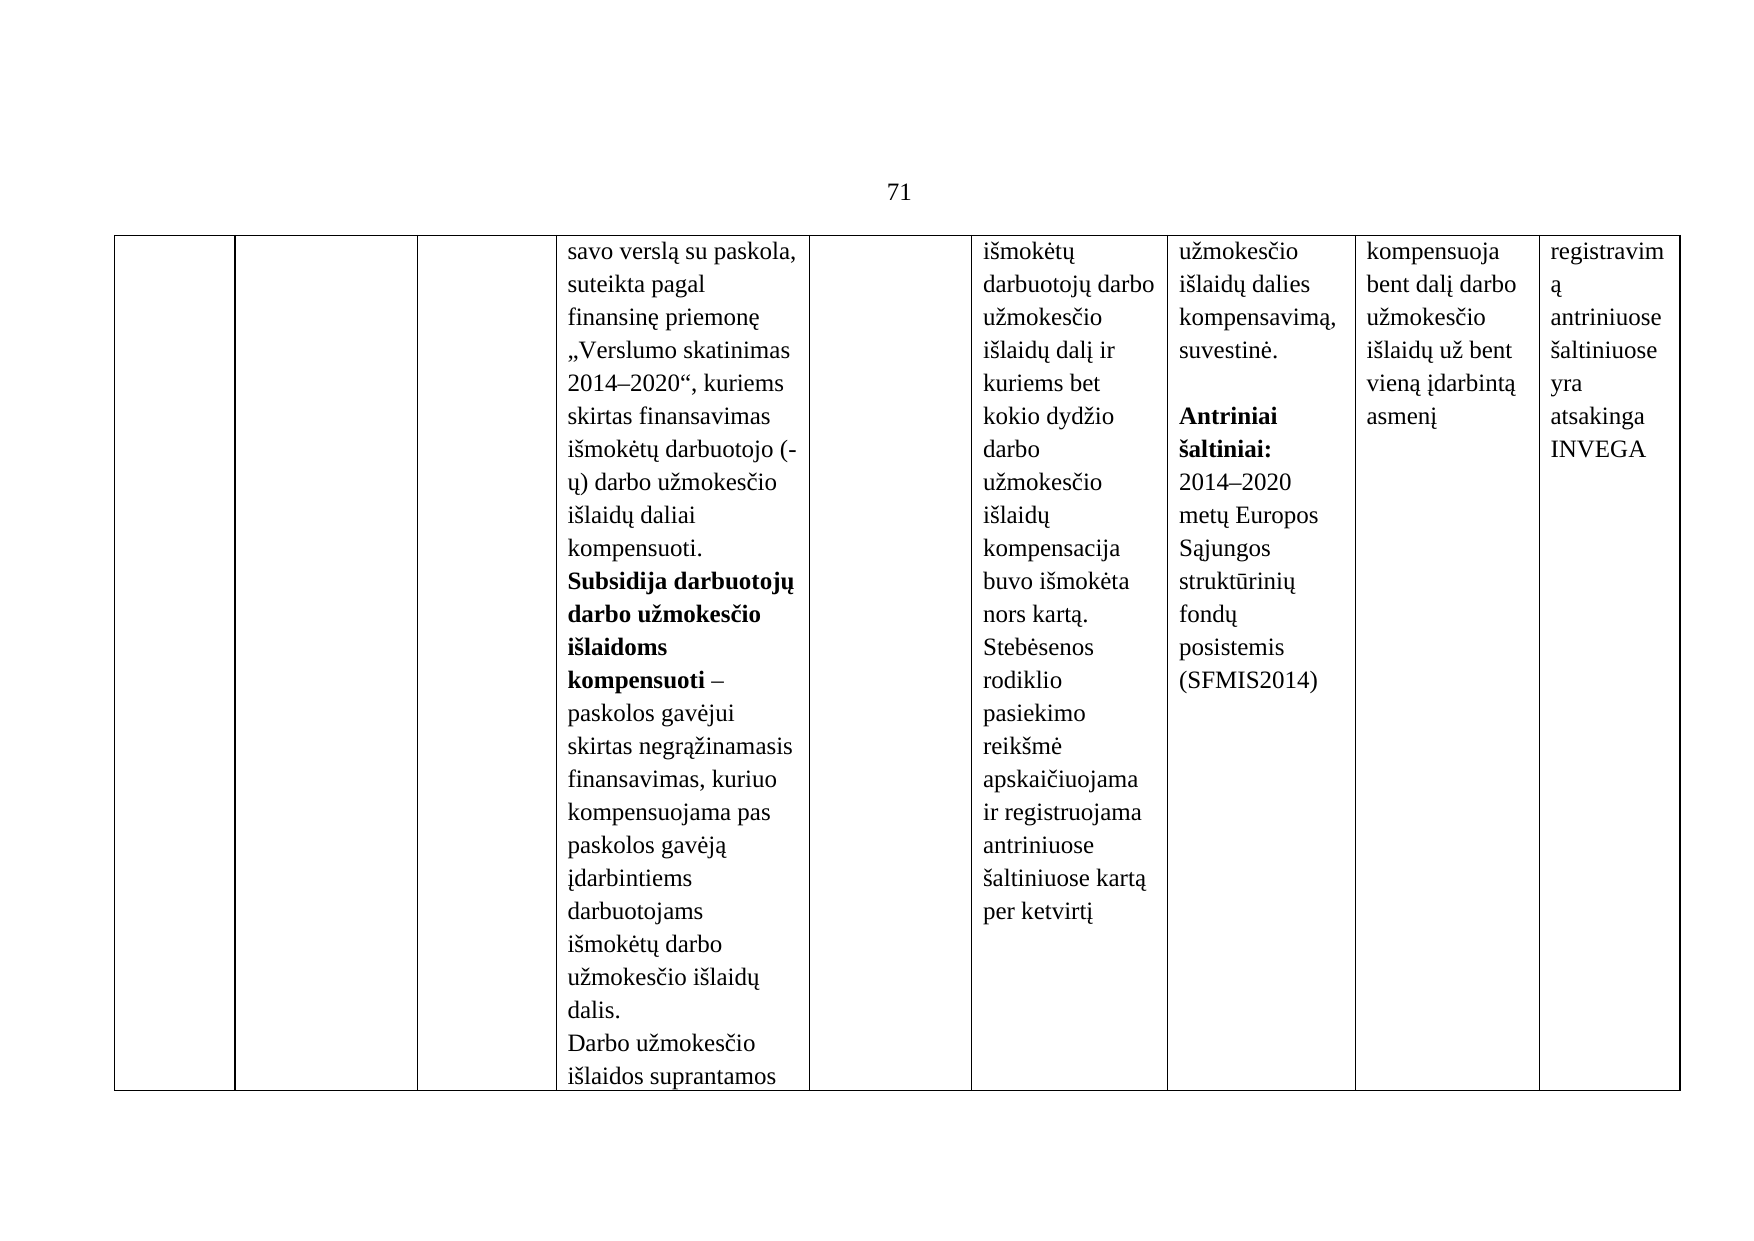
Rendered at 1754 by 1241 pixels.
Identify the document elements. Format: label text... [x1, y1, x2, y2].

table_cell išmokėtų darbuotojų darbo užmokesčio išlaidų dalį ir kuriems bet kokio dydžio darbo užmokesčio išlaidų kompensacija buvo išmokėta nors kartą. Stebėsenos rodiklio pasiekimo reikšmė apskaičiuojama ir registruojama antriniuose šaltiniuose kartą per ketvirtį [972, 236, 1167, 1090]
table_cell [810, 236, 971, 1090]
table_cell [418, 236, 556, 1090]
table_cell [115, 236, 234, 1090]
table_cell savo verslą su paskola, suteikta pagal finansinę priemonę „Verslumo skatinimas 2014–2020“, kuriems skirtas finansavimas išmokėtų darbuotojo (-ų) darbo užmokesčio išlaidų daliai kompensuoti. Subsidija darbuotojų darbo užmokesčio išlaidoms kompensuoti – paskolos gavėjui skirtas negrąžinamasis finansavimas, kuriuo kompensuojama pas paskolos gavėją įdarbintiems darbuotojams išmokėtų darbo užmokesčio išlaidų dalis. Darbo užmokesčio išlaidos suprantamos [557, 236, 809, 1090]
table_cell kompensuoja bent dalį darbo užmokesčio išlaidų už bent vieną įdarbintą asmenį [1356, 236, 1539, 1090]
table_cell užmokesčio išlaidų dalies kompensavimą, suvestinė. Antriniai šaltiniai: 2014–2020 metų Europos Sąjungos struktūrinių fondų posistemis (SFMIS2014) [1168, 236, 1355, 1090]
table_cell registravimą antriniuose šaltiniuose yra atsakinga INVEGA [1540, 236, 1679, 1090]
table_cell [236, 236, 417, 1090]
